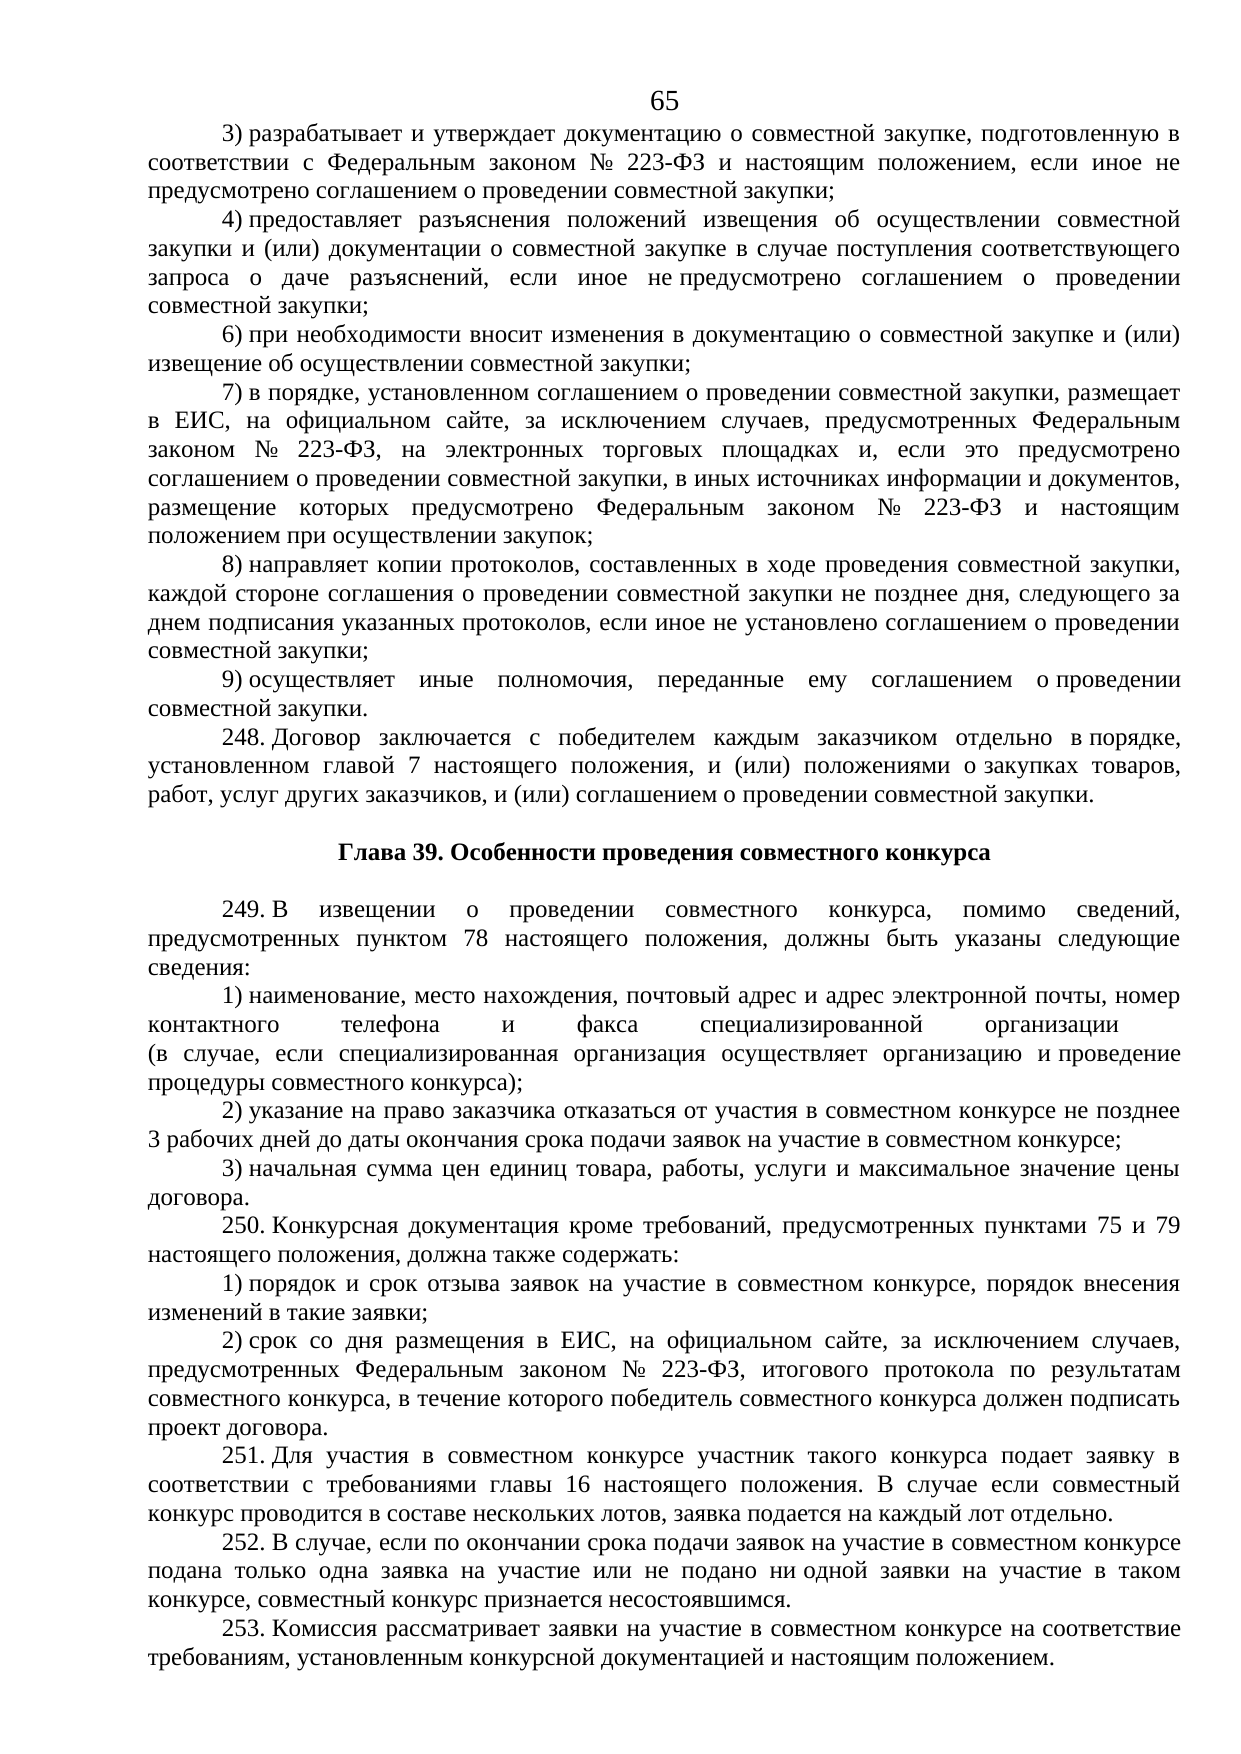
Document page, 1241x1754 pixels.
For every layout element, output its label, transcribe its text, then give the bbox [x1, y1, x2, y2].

text 252. В случае, если по окончании срока подачи заявок на участие в совместном конкурсе подана только одна заявка на участие или не подано ни одной заявки на участие в таком конкурсе, совместный конкурс признается несостоявшимся. [148, 1527, 1181, 1613]
text 1) порядок и срок отзыва заявок на участие в совместном конкурсе, порядок внесения изменений в такие заявки; [148, 1268, 1181, 1326]
text Глава 39. Особенности проведения совместного конкурса [148, 837, 1181, 866]
text 8) направляет копии протоколов, составленных в ходе проведения совместной закупки, каждой стороне соглашения о проведении совместной закупки не позднее дня, следующего за днем подписания указанных протоколов, если иное не установлено соглашением о проведении совместной закупки; [148, 549, 1181, 664]
text 253. Комиссия рассматривает заявки на участие в совместном конкурсе на соответствие требованиям, установленным конкурсной документацией и настоящим положением. [148, 1613, 1181, 1671]
text 4) предоставляет разъяснения положений извещения об осуществлении совместной закупки и (или) документации о совместной закупке в случае поступления соответствующего запроса о даче разъяснений, если иное не предусмотрено соглашением о проведении совместной закупки; [148, 204, 1181, 319]
text 2) указание на право заказчика отказаться от участия в совместном конкурсе не позднее 3 рабочих дней до даты окончания срока подачи заявок на участие в совместном конкурсе; [148, 1096, 1181, 1153]
text 9) осуществляет иные полномочия, переданные ему соглашением о проведении совместной закупки. [148, 664, 1181, 722]
text 7) в порядке, установленном соглашением о проведении совместной закупки, размещает в ЕИС, на официальном сайте, за исключением случаев, предусмотренных Федеральным законом № 223-ФЗ, на электронных торговых площадках и, если это предусмотрено соглашением о проведении совместной закупки, в иных источниках информации и документов, размещение которых предусмотрено Федеральным законом № 223-ФЗ и настоящим положением при осуществлении закупок; [148, 377, 1181, 549]
text 249. В извещении о проведении совместного конкурса, помимо сведений, предусмотренных пунктом 78 настоящего положения, должны быть указаны следующие сведения: [148, 894, 1181, 981]
text 250. Конкурсная документация кроме требований, предусмотренных пунктами 75 и 79 настоящего положения, должна также содержать: [148, 1211, 1181, 1268]
text 1) наименование, место нахождения, почтовый адрес и адрес электронной почты, номер контактного телефона и факса специализированной организации (в случае, если специализированная организация осуществляет организацию и проведение процедуры совместного конкурса); [148, 981, 1181, 1096]
text 3) разрабатывает и утверждает документацию о совместной закупке, подготовленную в соответствии с Федеральным законом № 223-ФЗ и настоящим положением, если иное не предусмотрено соглашением о проведении совместной закупки; [148, 118, 1181, 204]
text 248. Договор заключается с победителем каждым заказчиком отдельно в порядке, установленном главой 7 настоящего положения, и (или) положениями о закупках товаров, работ, услуг других заказчиков, и (или) соглашением о проведении совместной закупки. [148, 722, 1181, 808]
text 2) срок со дня размещения в ЕИС, на официальном сайте, за исключением случаев, предусмотренных Федеральным законом № 223-ФЗ, итогового протокола по результатам совместного конкурса, в течение которого победитель совместного конкурса должен подписать проект договора. [148, 1326, 1181, 1441]
text 3) начальная сумма цен единиц товара, работы, услуги и максимальное значение цены договора. [148, 1153, 1181, 1211]
text 6) при необходимости вносит изменения в документацию о совместной закупке и (или) извещение об осуществлении совместной закупки; [148, 319, 1181, 377]
text 251. Для участия в совместном конкурсе участник такого конкурса подает заявку в соответствии с требованиями главы 16 настоящего положения. В случае если совместный конкурс проводится в составе нескольких лотов, заявка подается на каждый лот отдельно. [148, 1441, 1181, 1527]
